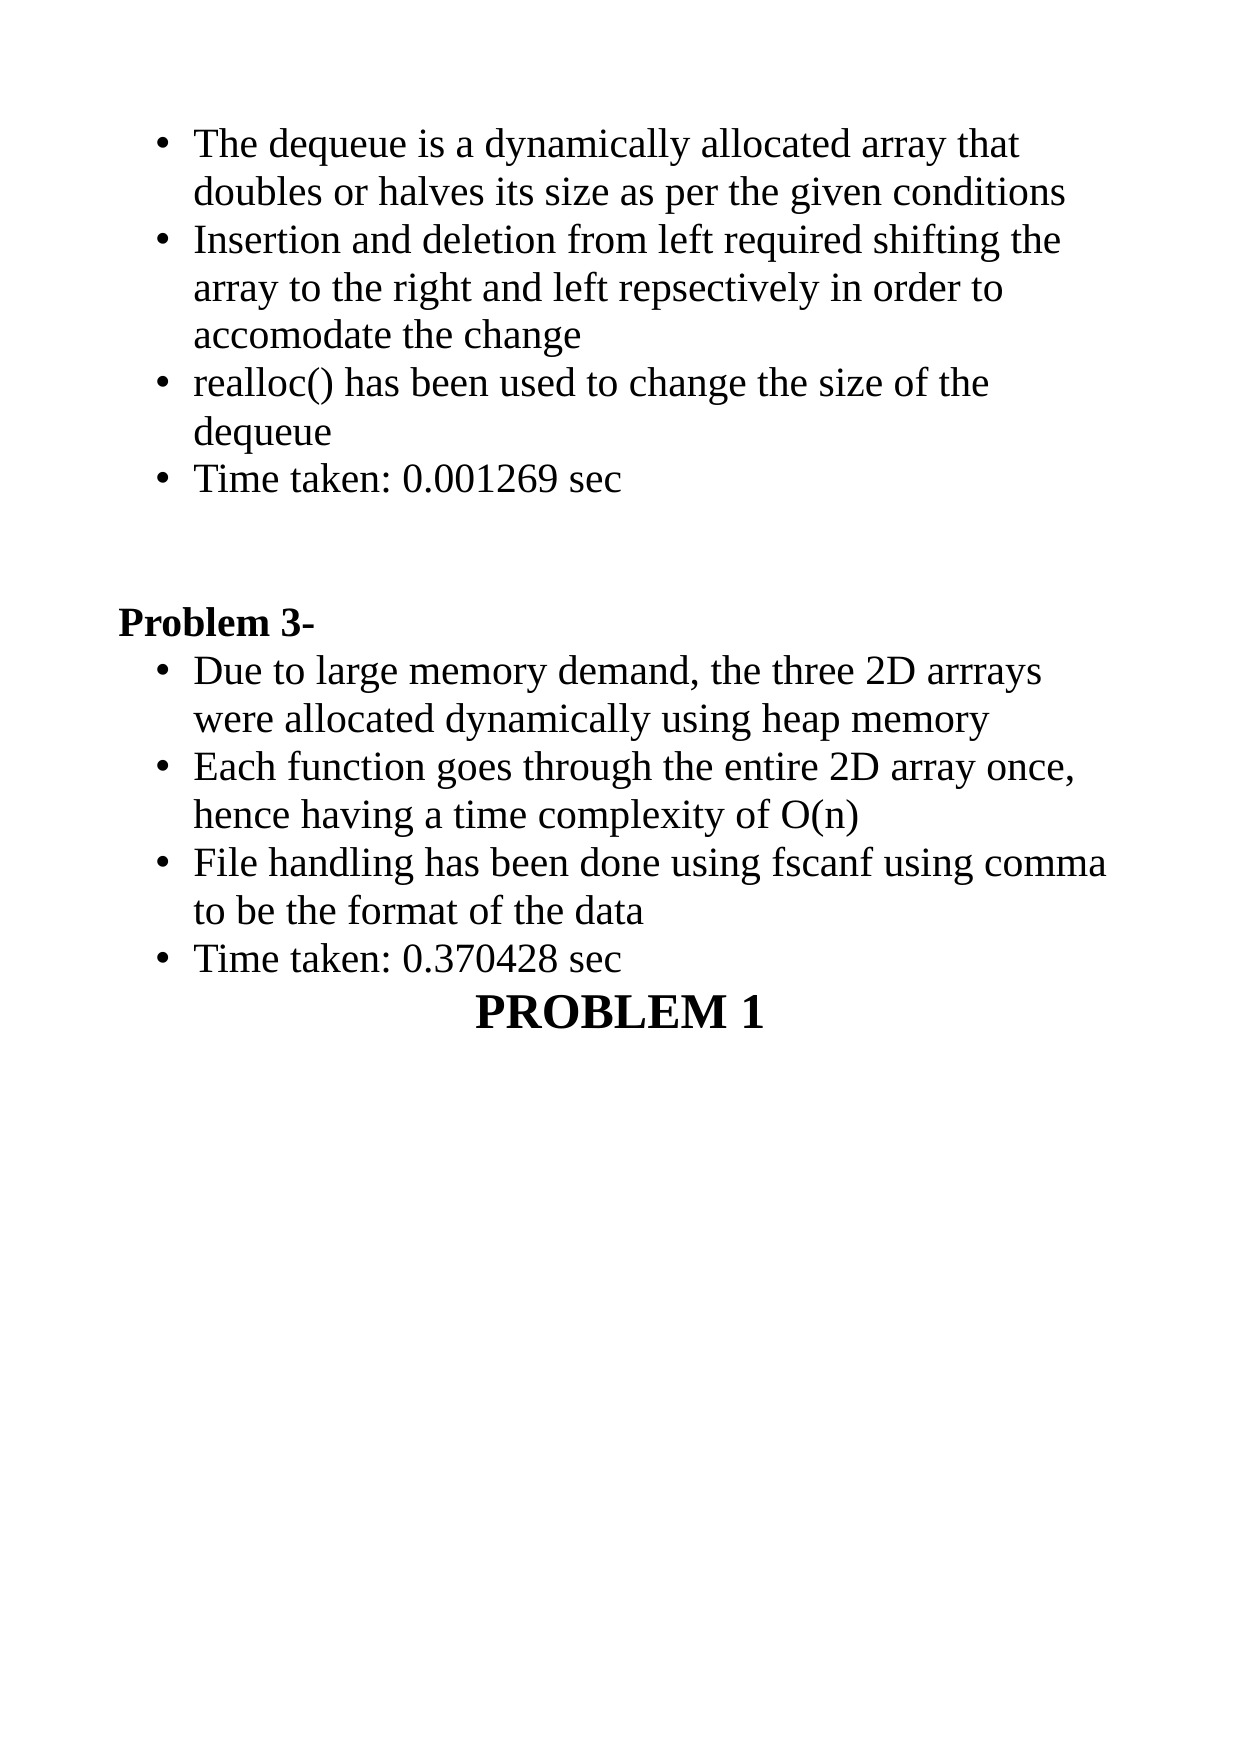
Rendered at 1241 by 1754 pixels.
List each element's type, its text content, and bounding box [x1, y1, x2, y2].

text Problem 3- [118, 598, 1122, 646]
text PROBLEM 1 [118, 981, 1122, 1039]
list File handling has been done using fscanf using comma to be the format of the data [156, 837, 1122, 933]
list Each function goes through the entire 2D array once, hence having a time complexity of O(n) [156, 742, 1122, 837]
list Time taken: 0.370428 sec [156, 933, 1122, 981]
list Due to large memory demand, the three 2D arrrays were allocated dynamically using heap memory [156, 646, 1122, 742]
list Insertion and deletion from left required shifting the array to the right and left repsectively in order to accomodate the change [156, 214, 1122, 358]
list realloc() has been used to change the size of the dequeue [156, 358, 1122, 454]
list The dequeue is a dynamically allocated array that doubles or halves its size as per the given conditions [156, 118, 1122, 214]
list Time taken: 0.001269 sec [156, 454, 1122, 502]
